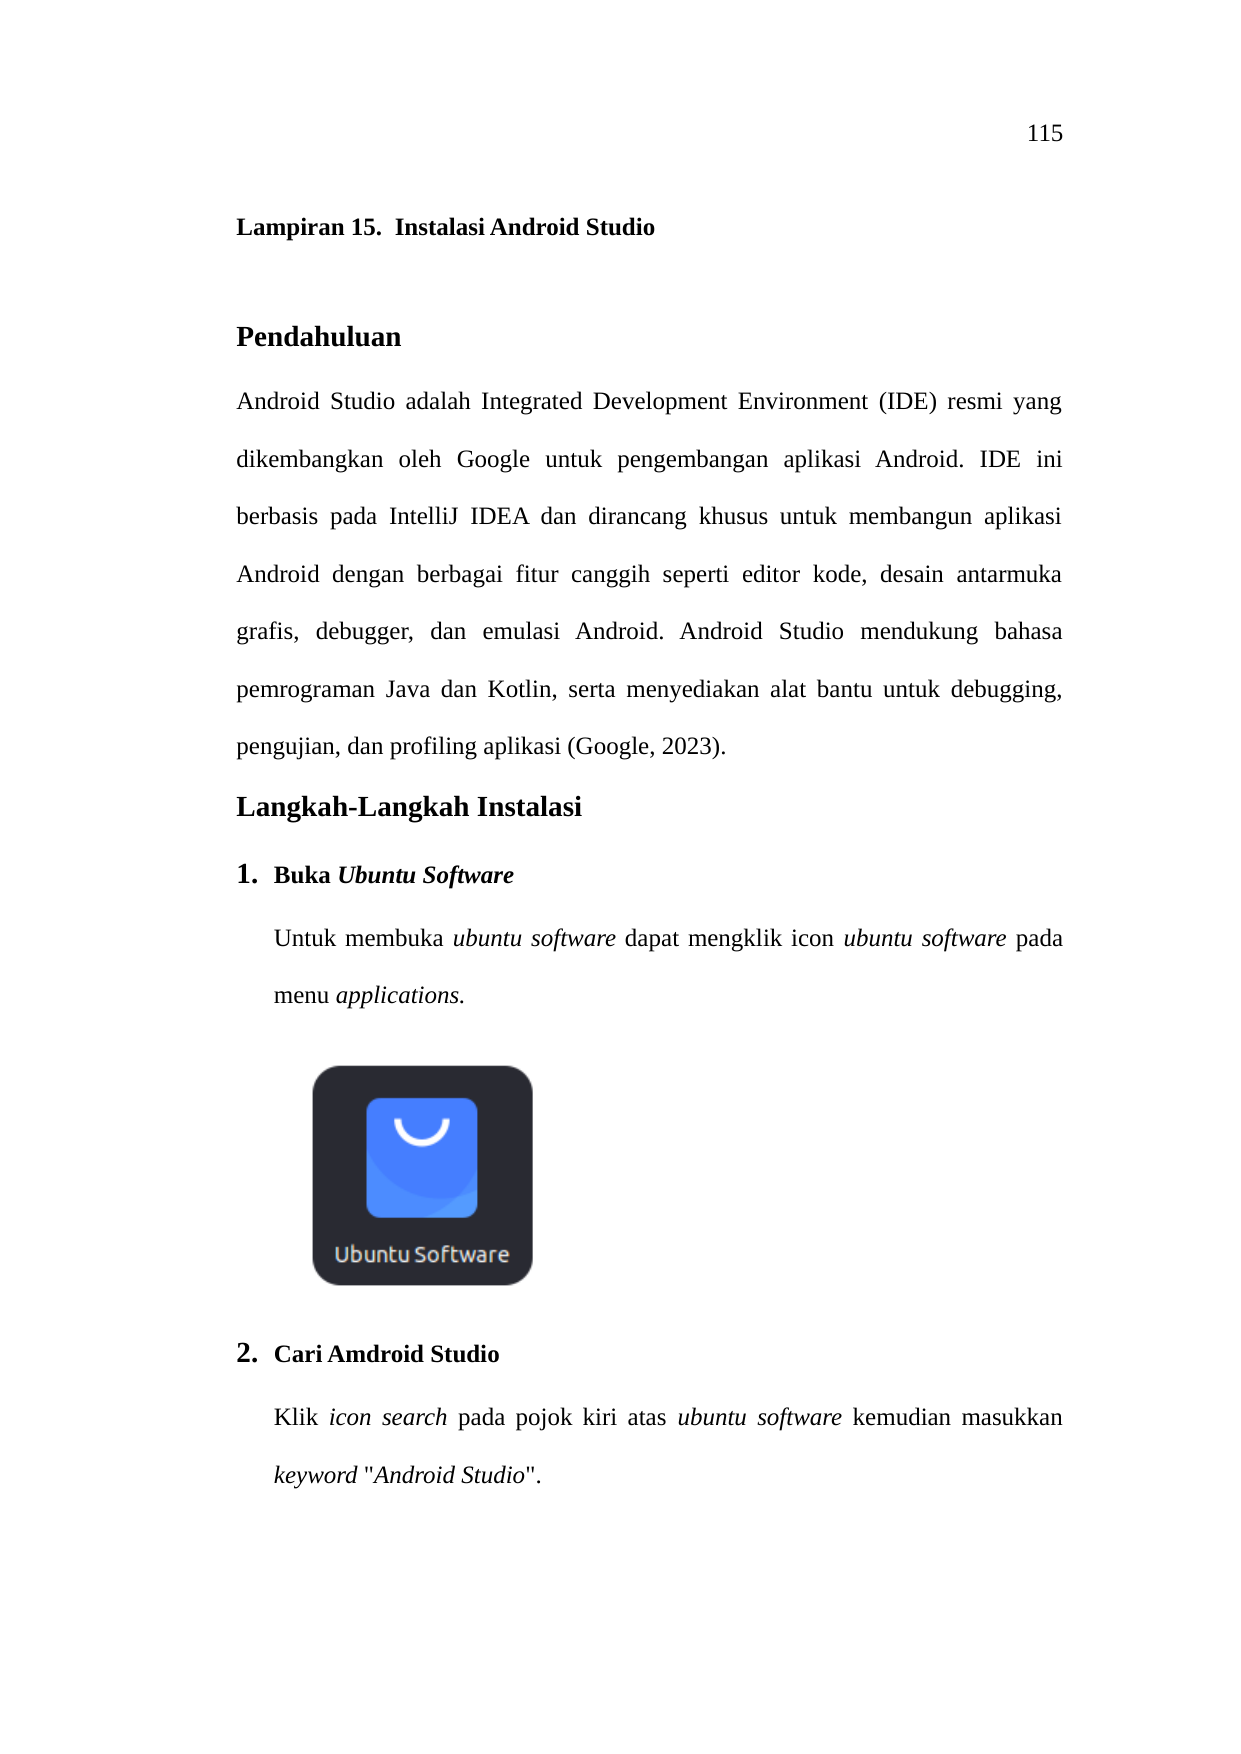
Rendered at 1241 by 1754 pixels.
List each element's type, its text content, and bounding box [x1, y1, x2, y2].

list Cari Amdroid Studio [236, 1335, 1063, 1369]
list Klik icon search pada pojok kiri atas ubuntu software kemudian masukkan keyword "Android Studio". [236, 1402, 1063, 1489]
list Untuk membuka ubuntu software dapat mengklik icon ubuntu software pada menu applications. [236, 923, 1063, 1009]
subtitle Instalasi Android Studio [236, 212, 1063, 241]
text Android Studio adalah Integrated Development Environment (IDE) resmi yang dikembangkan oleh Google untuk pengembangan aplikasi Android. IDE ini berbasis pada IntelliJ IDEA dan dirancang khusus untuk membangun aplikasi Android dengan berbagai fitur canggih seperti editor kode, desain antarmuka grafis, debugger, dan emulasi Android. Android Studio mendukung bahasa pemrograman Java dan Kotlin, serta menyediakan alat bantu untuk debugging, pengujian, dan profiling aplikasi (Google, 2023). [236, 386, 1063, 760]
picture [276, 1040, 573, 1304]
text Langkah-Langkah Instalasi [236, 789, 1063, 822]
text Pendahuluan [236, 319, 1063, 353]
list Buka Ubuntu Software [236, 856, 1063, 889]
